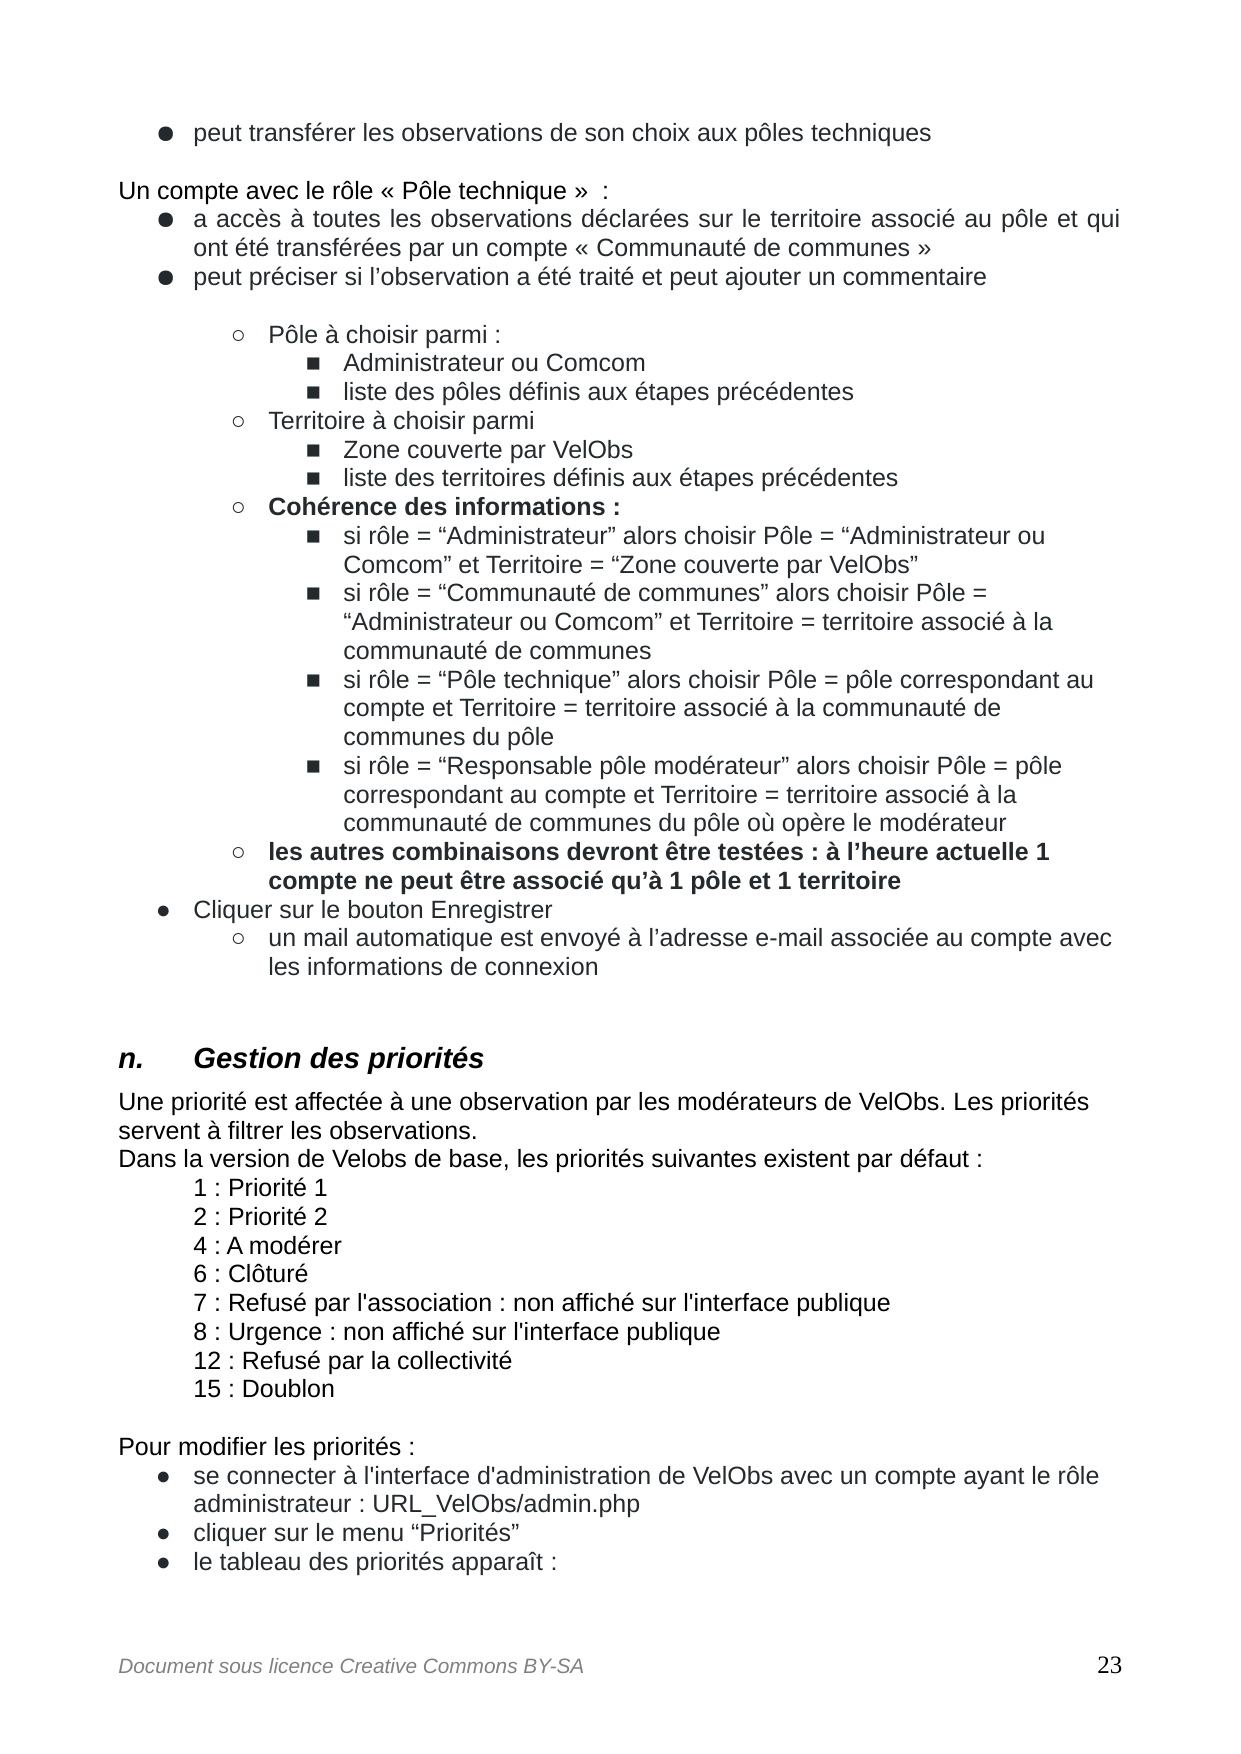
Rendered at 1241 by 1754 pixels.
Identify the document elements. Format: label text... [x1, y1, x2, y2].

list peut préciser si l’observation a été traité et peut ajouter un commentaire [156, 262, 1122, 291]
list le tableau des priorités apparaît : [156, 1547, 1122, 1576]
list si rôle = “Pôle technique” alors choisir Pôle = pôle correspondant au compte et Territoire = territoire associé à la communauté de communes du pôle [306, 665, 1122, 751]
list un mail automatique est envoyé à l’adresse e-mail associée au compte avec les informations de connexion [231, 923, 1122, 981]
list se connecter à l'interface d'administration de VelObs avec un compte ayant le rôle administrateur : URL_VelObs/admin.php [156, 1461, 1122, 1518]
list Cliquer sur le bouton Enregistrer [156, 895, 1122, 923]
text Un compte avec le rôle « Pôle technique » : [118, 176, 1122, 204]
list Cohérence des informations : [231, 492, 1122, 521]
list peut transférer les observations de son choix aux pôles techniques [156, 118, 1122, 147]
list a accès à toutes les observations déclarées sur le territoire associé au pôle et qui ont été transférées par un compte « Communauté de communes » [156, 204, 1122, 262]
list si rôle = “Communauté de communes” alors choisir Pôle = “Administrateur ou Comcom” et Territoire = territoire associé à la communauté de communes [306, 578, 1122, 665]
list Territoire à choisir parmi [231, 406, 1122, 435]
list si rôle = “Responsable pôle modérateur” alors choisir Pôle = pôle correspondant au compte et Territoire = territoire associé à la communauté de communes du pôle où opère le modérateur [306, 751, 1122, 837]
list liste des territoires définis aux étapes précédentes [306, 463, 1122, 492]
list si rôle = “Administrateur” alors choisir Pôle = “Administrateur ou Comcom” et Territoire = “Zone couverte par VelObs” [306, 521, 1122, 578]
list Zone couverte par VelObs [306, 435, 1122, 463]
list Pôle à choisir parmi : [231, 320, 1122, 348]
subtitle Gestion des priorités [118, 1041, 1122, 1074]
text Pour modifier les priorités : [118, 1432, 1122, 1461]
text 1 : Priorité 1 2 : Priorité 2 4 : A modérer 6 : Clôturé 7 : Refusé par l'association : non affiché sur l'interface publique 8 : Urgence : non affiché sur l'interface publique 12 : Refusé par la collectivité 15 : Doublon [193, 1173, 1122, 1403]
list liste des pôles définis aux étapes précédentes [306, 377, 1122, 406]
text Une priorité est affectée à une observation par les modérateurs de VelObs. Les priorités servent à filtrer les observations. [118, 1087, 1122, 1144]
list les autres combinaisons devront être testées : à l’heure actuelle 1 compte ne peut être associé qu’à 1 pôle et 1 territoire [231, 837, 1122, 895]
text Dans la version de Velobs de base, les priorités suivantes existent par défaut : [118, 1144, 1122, 1173]
list cliquer sur le menu “Priorités” [156, 1518, 1122, 1547]
list Administrateur ou Comcom [306, 348, 1122, 377]
